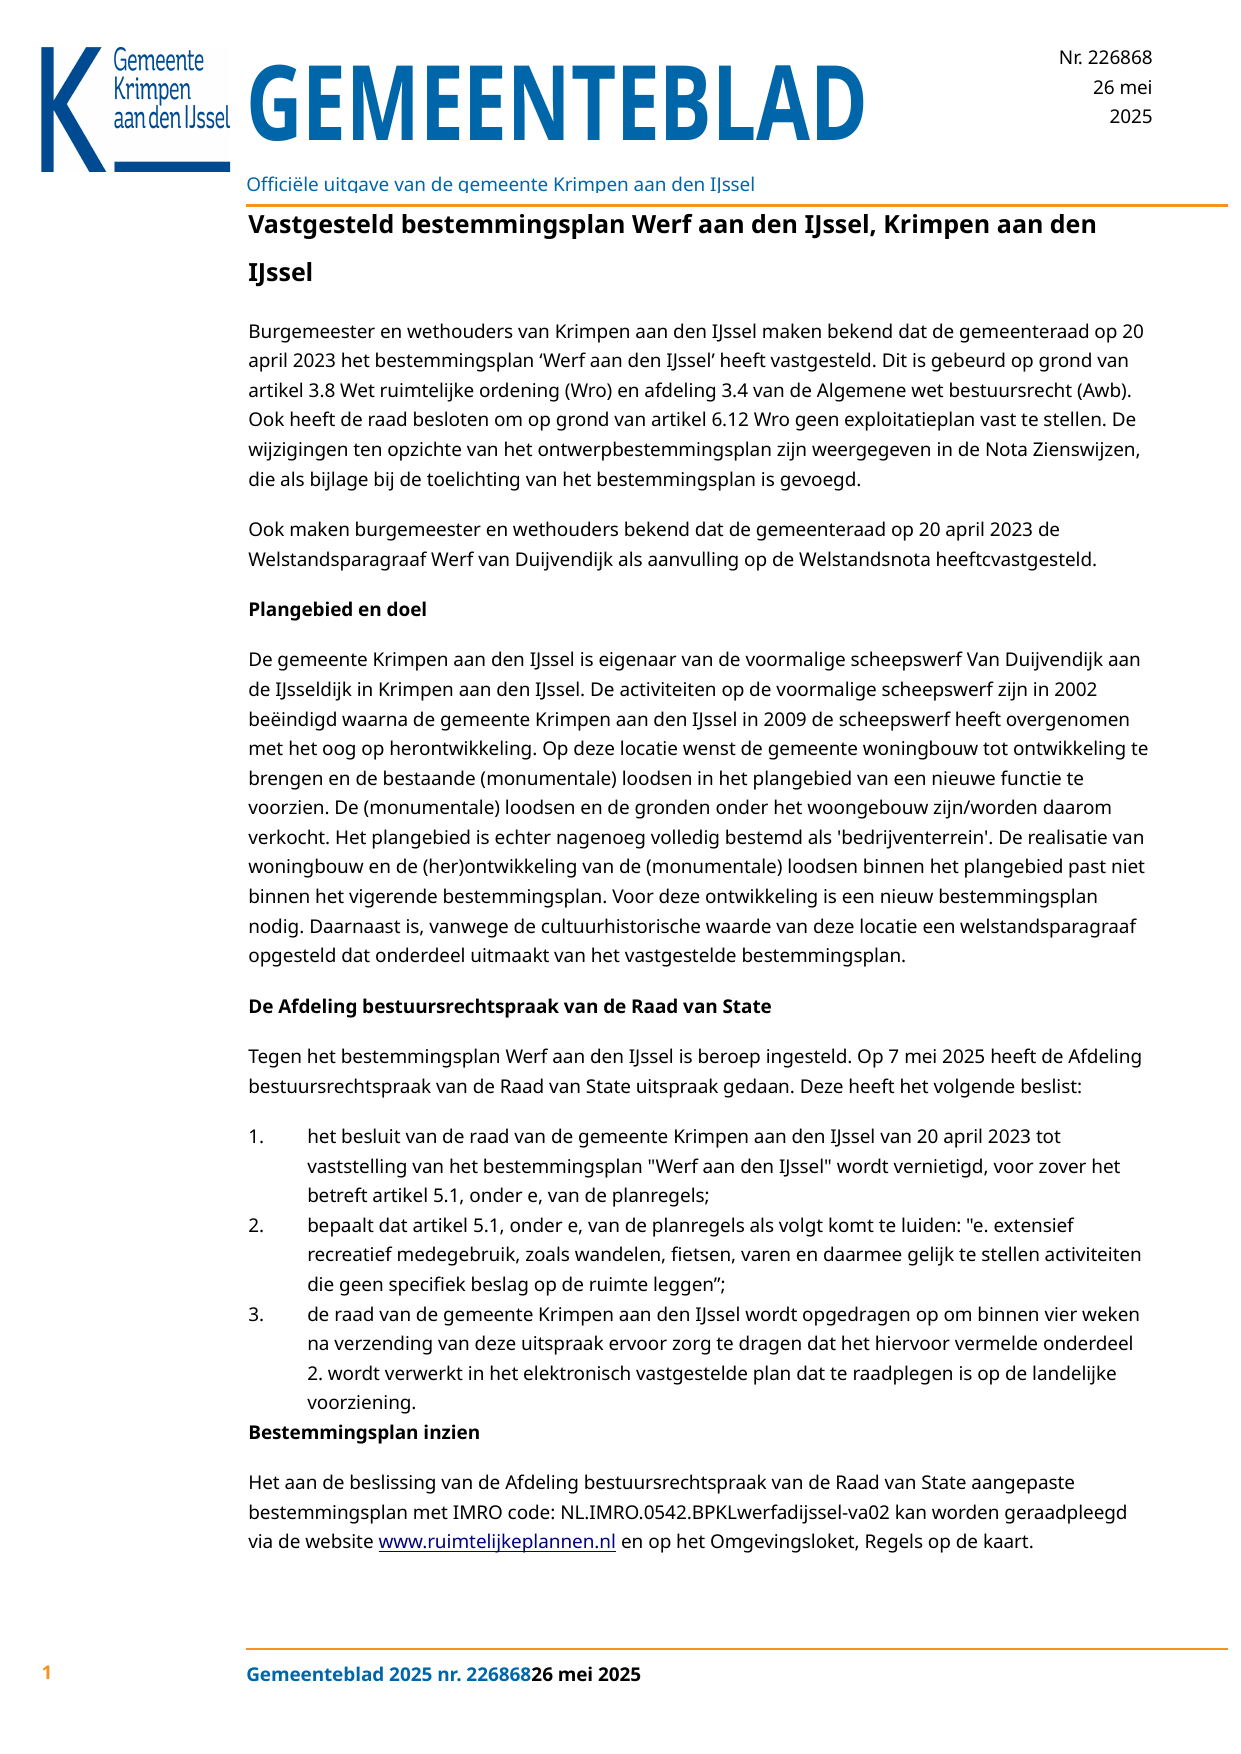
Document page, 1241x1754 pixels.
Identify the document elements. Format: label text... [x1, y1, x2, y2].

text Plangebied en doel [248, 596, 1152, 622]
list het besluit van de raad van de gemeente Krimpen aan den IJssel van 20 april 2023 tot vaststelling van het bestemmingsplan "Werf aan den IJssel" wordt vernietigd, voor zover het betreft artikel 5.1, onder e, van de planregels; [248, 1123, 1152, 1208]
text Ook maken burgemeester en wethouders bekend dat de gemeenteraad op 20 april 2023 de Welstandsparagraaf Werf van Duijvendijk als aanvulling op de Welstandsnota heeftcvastgesteld. [248, 516, 1152, 572]
picture [41, 47, 231, 172]
text De Afdeling bestuursrechtspraak van de Raad van State [248, 993, 1152, 1019]
list bepaalt dat artikel 5.1, onder e, van de planregels als volgt komt te luiden: "e. extensief recreatief medegebruik, zoals wandelen, fietsen, varen en daarmee gelijk te stellen activiteiten die geen specifiek beslag op de ruimte leggen”; [248, 1212, 1152, 1297]
text Bestemmingsplan inzien [248, 1419, 1152, 1445]
text Burgemeester en wethouders van Krimpen aan den IJssel maken bekend dat de gemeenteraad op 20 april 2023 het bestemmingsplan ‘Werf aan den IJssel’ heeft vastgesteld. Dit is gebeurd op grond van artikel 3.8 Wet ruimtelijke ordening (Wro) en afdeling 3.4 van de Algemene wet bestuursrecht (Awb). Ook heeft de raad besloten om op grond van artikel 6.12 Wro geen exploitatieplan vast te stellen. De wijzigingen ten opzichte van het ontwerpbestemmingsplan zijn weergegeven in de Nota Zienswijzen, die als bijlage bij de toelichting van het bestemmingsplan is gevoegd. [248, 318, 1152, 492]
list de raad van de gemeente Krimpen aan den IJssel wordt opgedragen op om binnen vier weken na verzending van deze uitspraak ervoor zorg te dragen dat het hiervoor vermelde onderdeel 2. wordt verwerkt in het elektronisch vastgestelde plan dat te raadplegen is op de landelijke voorziening. [248, 1301, 1152, 1415]
text De gemeente Krimpen aan den IJssel is eigenaar van de voormalige scheepswerf Van Duijvendijk aan de IJsseldijk in Krimpen aan den IJssel. De activiteiten op de voormalige scheepswerf zijn in 2002 beëindigd waarna de gemeente Krimpen aan den IJssel in 2009 de scheepswerf heeft overgenomen met het oog op herontwikkeling. Op deze locatie wenst de gemeente woningbouw tot ontwikkeling te brengen en de bestaande (monumentale) loodsen in het plangebied van een nieuwe functie te voorzien. De (monumentale) loodsen en de gronden onder het woongebouw zijn/worden daarom verkocht. Het plangebied is echter nagenoeg volledig bestemd als 'bedrijventerrein'. De realisatie van woningbouw en de (her)ontwikkeling van de (monumentale) loodsen binnen het plangebied past niet binnen het vigerende bestemmingsplan. Voor deze ontwikkeling is een nieuw bestemmingsplan nodig. Daarnaast is, vanwege de cultuurhistorische waarde van deze locatie een welstandsparagraaf opgesteld dat onderdeel uitmaakt van het vastgestelde bestemmingsplan. [248, 647, 1152, 968]
text Vastgesteld bestemmingsplan Werf aan den IJssel, Krimpen aan den IJssel [248, 207, 1152, 288]
text Het aan de beslissing van de Afdeling bestuursrechtspraak van de Raad van State aangepaste bestemmingsplan met IMRO code: NL.IMRO.0542.BPKLwerfadijssel-va02 kan worden geraadpleegd via de website www.ruimtelijkeplannen.nl en op het Omgevingsloket, Regels op de kaart. [248, 1469, 1152, 1554]
text Tegen het bestemmingsplan Werf aan den IJssel is beroep ingesteld. Op 7 mei 2025 heeft de Afdeling bestuursrechtspraak van de Raad van State uitspraak gedaan. Deze heeft het volgende beslist: [248, 1043, 1152, 1099]
